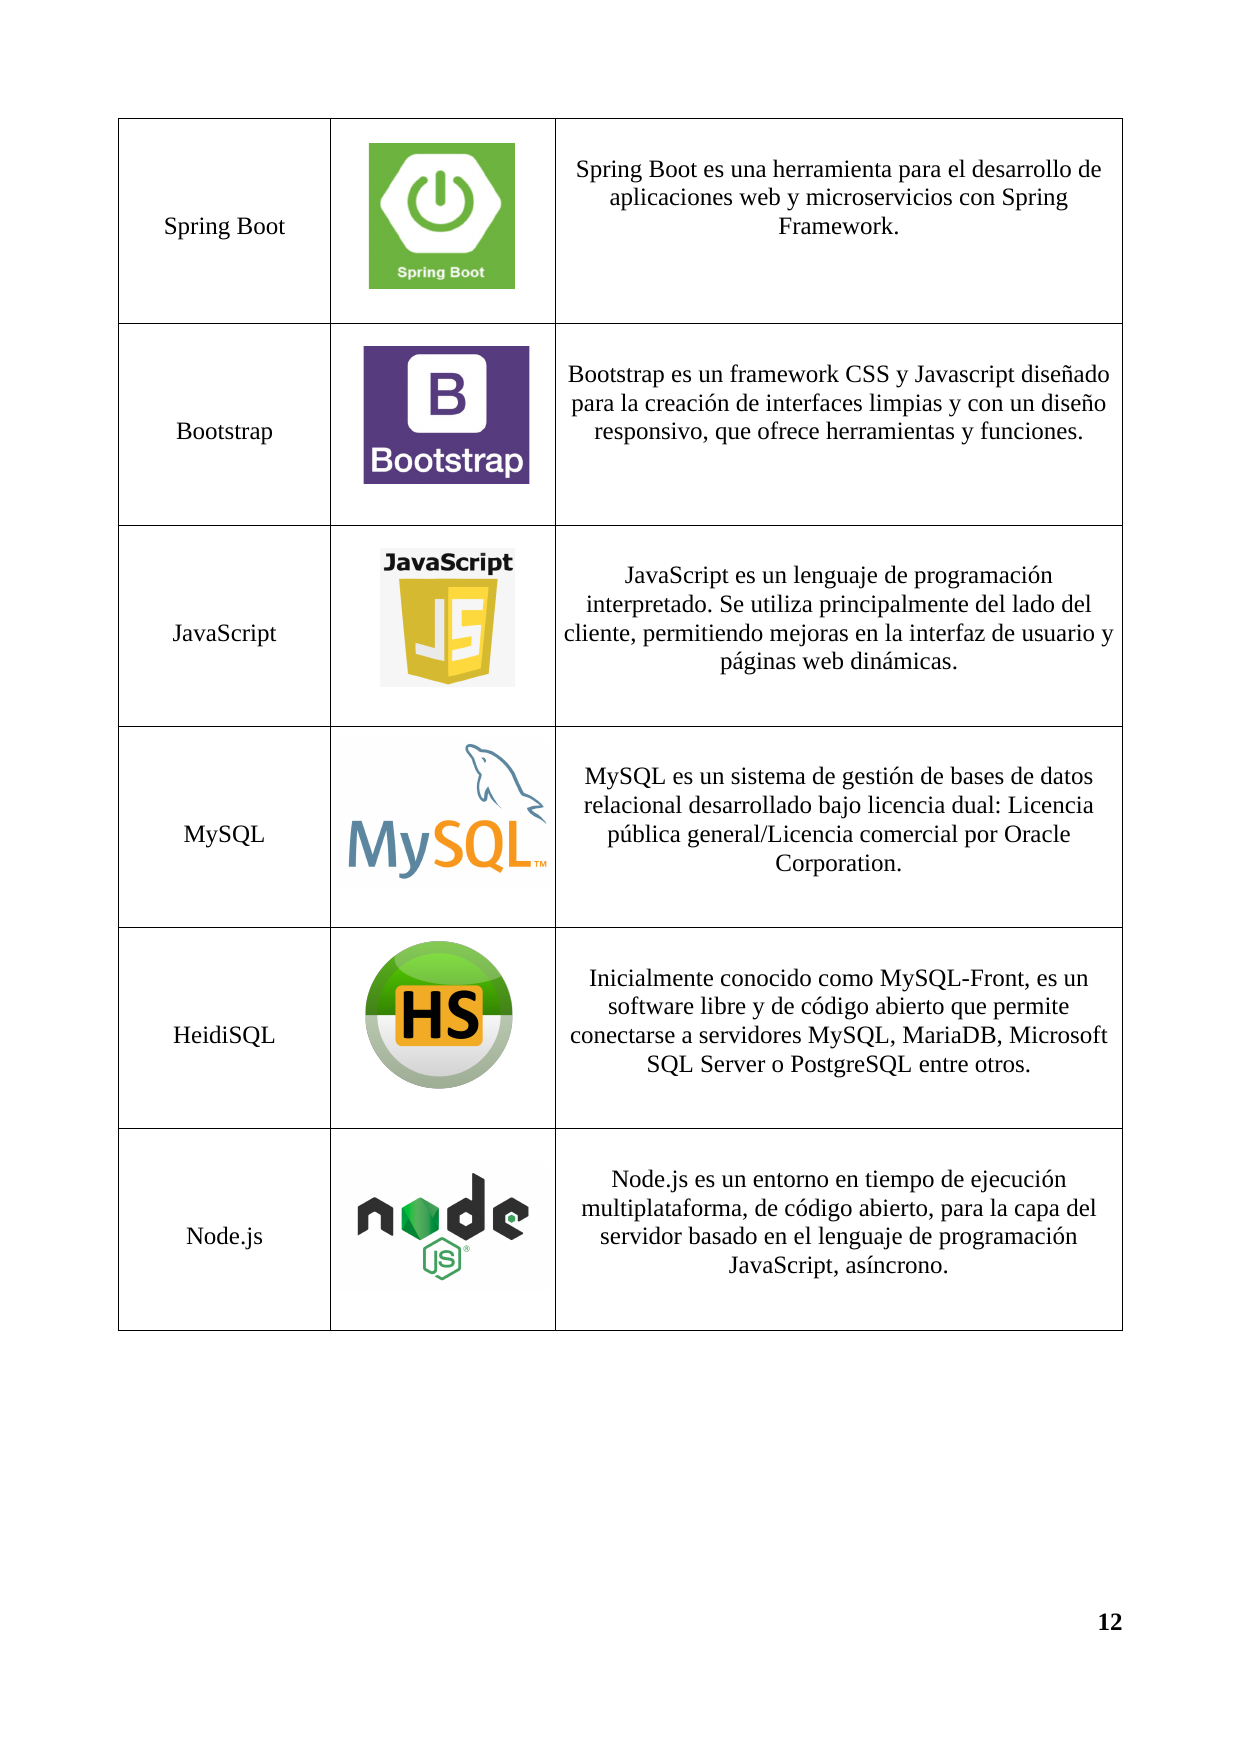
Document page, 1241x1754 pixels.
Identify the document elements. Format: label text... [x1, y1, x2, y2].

table_cell Bootstrap [119, 324, 330, 524]
table_cell HeidiSQL [119, 928, 330, 1128]
table_cell Node.js [119, 1129, 330, 1329]
table_cell MySQL [119, 727, 330, 927]
picture [363, 346, 530, 484]
picture [368, 143, 515, 289]
table_cell Spring Boot es una herramienta para el desarrollo de aplicaciones web y microservicios con Spring Framework. [556, 119, 1122, 323]
table_cell JavaScript es un lenguaje de programación interpretado. Se utiliza principalmente del lado del cliente, permitiendo mejoras en la interfaz de usuario y páginas web dinámicas. [556, 526, 1122, 726]
table_cell [331, 119, 555, 323]
table_cell [331, 324, 555, 524]
table_cell [331, 727, 555, 927]
picture [380, 548, 516, 687]
table_cell JavaScript [119, 526, 330, 726]
table_cell [331, 1129, 555, 1329]
table_cell [331, 928, 555, 1128]
picture [336, 1162, 550, 1291]
table_cell Node.js es un entorno en tiempo de ejecución multiplataforma, de código abierto, para la capa del servidor basado en el lenguaje de programación JavaScript, asíncrono. [556, 1129, 1122, 1329]
picture [365, 941, 513, 1089]
picture [336, 738, 550, 887]
table_cell Bootstrap es un framework CSS y Javascript diseñado para la creación de interfaces limpias y con un diseño responsivo, que ofrece herramientas y funciones. [556, 324, 1122, 524]
table_cell Spring Boot [119, 119, 330, 323]
table_cell MySQL es un sistema de gestión de bases de datos relacional desarrollado bajo licencia dual: Licencia pública general/Licencia comercial por Oracle Corporation. [556, 727, 1122, 927]
table_cell [331, 526, 555, 726]
table_cell Inicialmente conocido como MySQL-Front, es un software libre y de código abierto que permite conectarse a servidores MySQL, MariaDB, Microsoft SQL Server o PostgreSQL entre otros. [556, 928, 1122, 1128]
